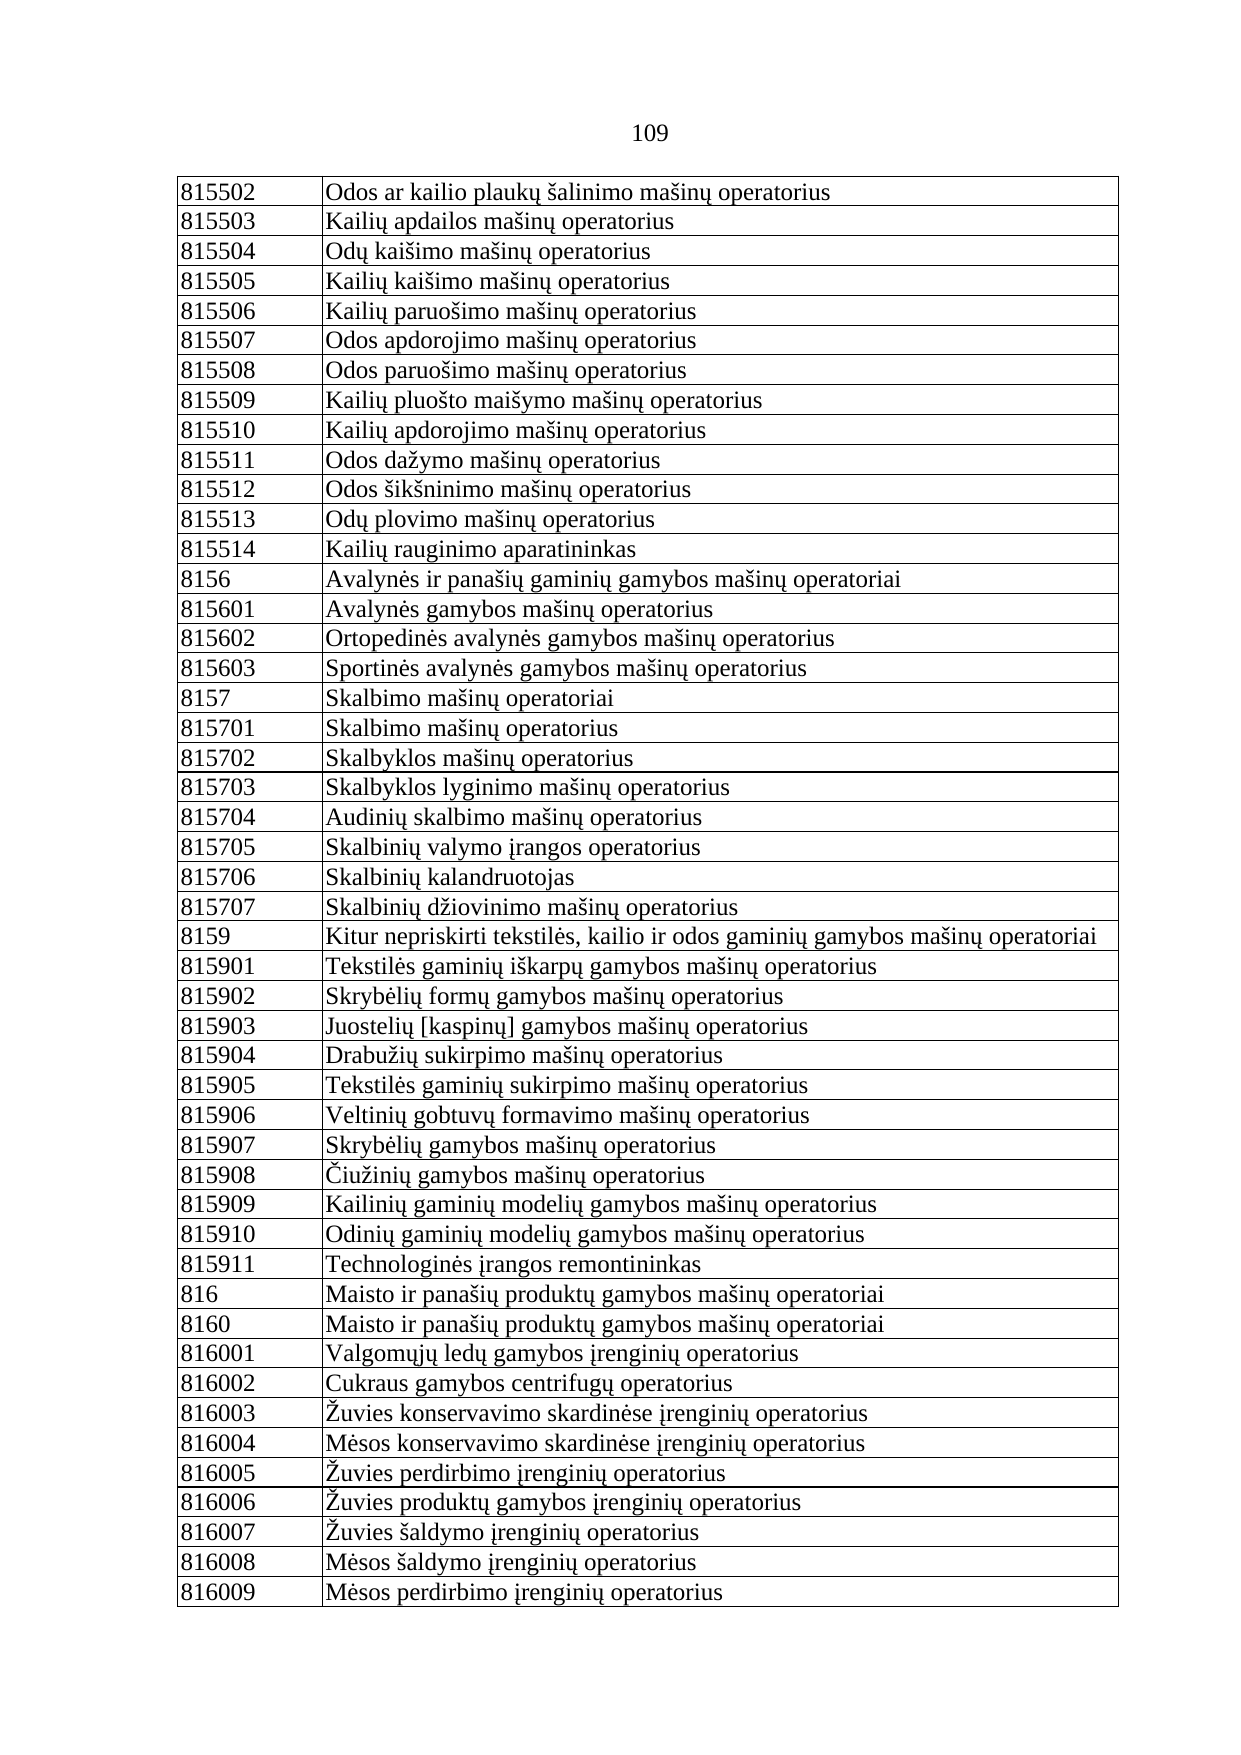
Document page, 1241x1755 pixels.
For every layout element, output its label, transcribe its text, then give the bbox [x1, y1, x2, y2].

table_cell 815910 [178, 1219, 322, 1248]
table_cell 815509 [178, 385, 322, 414]
table_cell Technologinės įrangos remontininkas [323, 1249, 1118, 1278]
table_cell 816006 [178, 1488, 322, 1516]
table_cell Valgomųjų ledų gamybos įrenginių operatorius [323, 1339, 1118, 1367]
table_cell Maisto ir panašių produktų gamybos mašinų operatoriai [323, 1309, 1118, 1337]
table_cell 816008 [178, 1547, 322, 1576]
table_cell Skalbinių valymo įrangos operatorius [323, 832, 1118, 861]
table_cell 815504 [178, 236, 322, 265]
table_cell Žuvies produktų gamybos įrenginių operatorius [323, 1488, 1118, 1516]
table_cell Odos paruošimo mašinų operatorius [323, 355, 1118, 384]
table_cell Avalynės gamybos mašinų operatorius [323, 594, 1118, 622]
table_cell Odų plovimo mašinų operatorius [323, 504, 1118, 533]
table_cell 815510 [178, 415, 322, 444]
table_cell 815505 [178, 266, 322, 295]
table_cell Odų kaišimo mašinų operatorius [323, 236, 1118, 265]
table_cell 815603 [178, 653, 322, 682]
table_cell 815506 [178, 296, 322, 324]
table_cell 815705 [178, 832, 322, 861]
table_cell Mėsos šaldymo įrenginių operatorius [323, 1547, 1118, 1576]
table_cell Odinių gaminių modelių gamybos mašinų operatorius [323, 1219, 1118, 1248]
table_cell 815901 [178, 951, 322, 980]
table_cell 815508 [178, 355, 322, 384]
table_cell Odos dažymo mašinų operatorius [323, 445, 1118, 473]
table_cell Kitur nepriskirti tekstilės, kailio ir odos gaminių gamybos mašinų operatoriai [323, 921, 1118, 950]
table_cell 815703 [178, 773, 322, 801]
table_cell 816009 [178, 1577, 322, 1606]
table_cell Žuvies šaldymo įrenginių operatorius [323, 1517, 1118, 1546]
table_cell Veltinių gobtuvų formavimo mašinų operatorius [323, 1100, 1118, 1129]
table_cell Odos ar kailio plaukų šalinimo mašinų operatorius [323, 177, 1118, 205]
table_cell 815905 [178, 1070, 322, 1099]
table_cell 8156 [178, 564, 322, 593]
table_cell 816002 [178, 1368, 322, 1397]
table_cell Kailių kaišimo mašinų operatorius [323, 266, 1118, 295]
table_cell 815911 [178, 1249, 322, 1278]
table_cell Ortopedinės avalynės gamybos mašinų operatorius [323, 624, 1118, 652]
table_cell Skalbinių džiovinimo mašinų operatorius [323, 892, 1118, 920]
table_cell Skalbyklos mašinų operatorius [323, 743, 1118, 771]
table_cell 815601 [178, 594, 322, 622]
table_cell 815513 [178, 504, 322, 533]
table_cell Kailių apdorojimo mašinų operatorius [323, 415, 1118, 444]
table_cell 8160 [178, 1309, 322, 1337]
table_cell 815704 [178, 802, 322, 831]
table_cell 815512 [178, 475, 322, 503]
table_cell 816004 [178, 1428, 322, 1457]
table_cell Avalynės ir panašių gaminių gamybos mašinų operatoriai [323, 564, 1118, 593]
table_cell Kailių apdailos mašinų operatorius [323, 206, 1118, 235]
table_cell Odos šikšninimo mašinų operatorius [323, 475, 1118, 503]
table_cell Kailių pluošto maišymo mašinų operatorius [323, 385, 1118, 414]
table_cell Mėsos perdirbimo įrenginių operatorius [323, 1577, 1118, 1606]
table_cell 816005 [178, 1458, 322, 1486]
table_cell 8159 [178, 921, 322, 950]
table_cell 815701 [178, 713, 322, 742]
table_cell Mėsos konservavimo skardinėse įrenginių operatorius [323, 1428, 1118, 1457]
table_cell Skalbinių kalandruotojas [323, 862, 1118, 891]
table_cell 815907 [178, 1130, 322, 1159]
table_cell Maisto ir panašių produktų gamybos mašinų operatoriai [323, 1279, 1118, 1308]
table_cell 815514 [178, 534, 322, 563]
table_cell 815707 [178, 892, 322, 920]
table_cell Drabužių sukirpimo mašinų operatorius [323, 1041, 1118, 1069]
table_cell Tekstilės gaminių iškarpų gamybos mašinų operatorius [323, 951, 1118, 980]
table_cell Skalbyklos lyginimo mašinų operatorius [323, 773, 1118, 801]
table_cell 8157 [178, 683, 322, 712]
table_cell Skalbimo mašinų operatoriai [323, 683, 1118, 712]
table_cell Odos apdorojimo mašinų operatorius [323, 326, 1118, 354]
table_cell Skrybėlių formų gamybos mašinų operatorius [323, 981, 1118, 1010]
table_cell 816001 [178, 1339, 322, 1367]
table_cell Čiužinių gamybos mašinų operatorius [323, 1160, 1118, 1188]
table_cell 815706 [178, 862, 322, 891]
table_cell Tekstilės gaminių sukirpimo mašinų operatorius [323, 1070, 1118, 1099]
table_cell 815904 [178, 1041, 322, 1069]
table_cell 815903 [178, 1011, 322, 1039]
table_cell Juostelių [kaspinų] gamybos mašinų operatorius [323, 1011, 1118, 1039]
table_cell Audinių skalbimo mašinų operatorius [323, 802, 1118, 831]
table_cell Cukraus gamybos centrifugų operatorius [323, 1368, 1118, 1397]
table_cell 816003 [178, 1398, 322, 1427]
table_cell 816 [178, 1279, 322, 1308]
table_cell Skalbimo mašinų operatorius [323, 713, 1118, 742]
table_cell 815908 [178, 1160, 322, 1188]
table_cell Kailių rauginimo aparatininkas [323, 534, 1118, 563]
table_cell 815909 [178, 1190, 322, 1218]
table_cell 816007 [178, 1517, 322, 1546]
table_cell Skrybėlių gamybos mašinų operatorius [323, 1130, 1118, 1159]
table_cell 815702 [178, 743, 322, 771]
table_cell Žuvies perdirbimo įrenginių operatorius [323, 1458, 1118, 1486]
table_cell 815502 [178, 177, 322, 205]
table_cell 815906 [178, 1100, 322, 1129]
table_cell Kailinių gaminių modelių gamybos mašinų operatorius [323, 1190, 1118, 1218]
table_cell 815602 [178, 624, 322, 652]
table_cell 815902 [178, 981, 322, 1010]
table_cell 815503 [178, 206, 322, 235]
table_cell 815507 [178, 326, 322, 354]
table_cell 815511 [178, 445, 322, 473]
table_cell Žuvies konservavimo skardinėse įrenginių operatorius [323, 1398, 1118, 1427]
table_cell Kailių paruošimo mašinų operatorius [323, 296, 1118, 324]
table_cell Sportinės avalynės gamybos mašinų operatorius [323, 653, 1118, 682]
